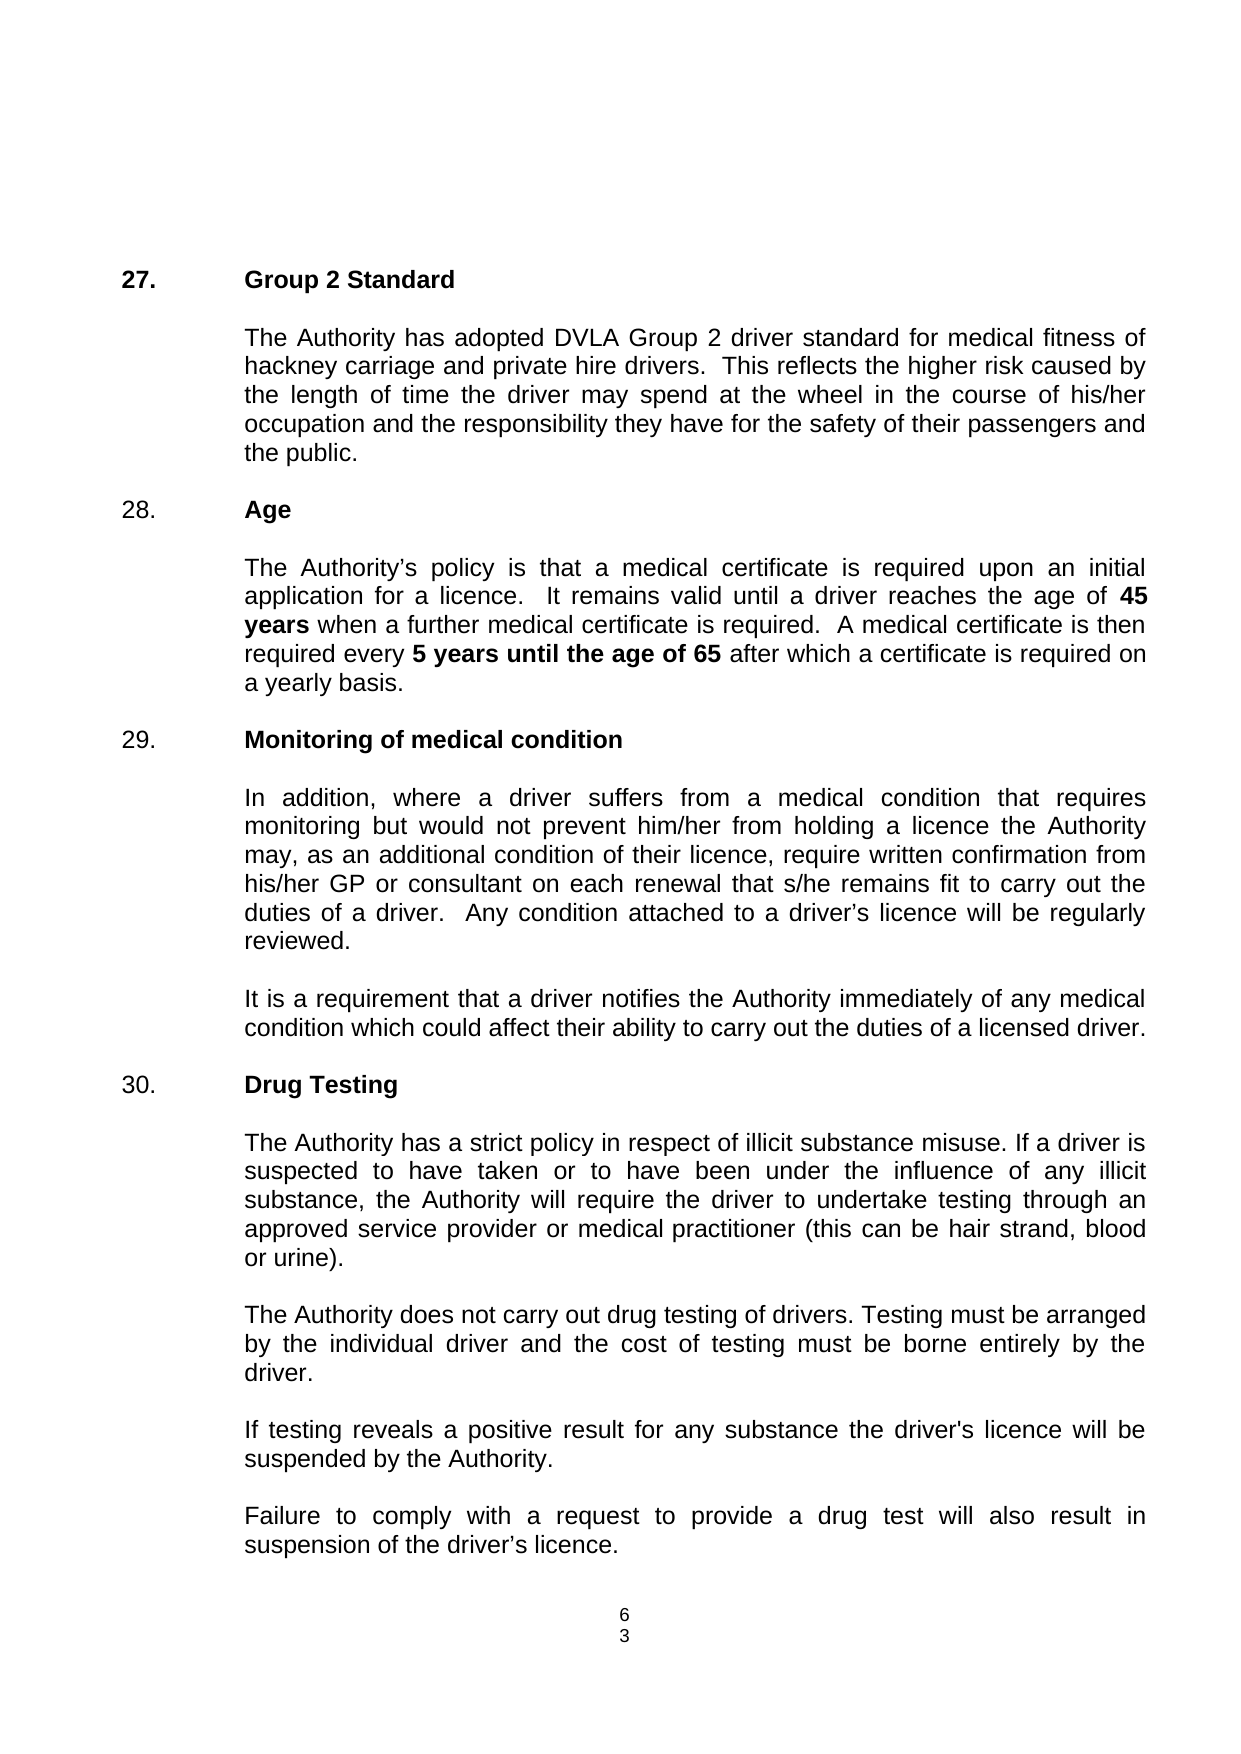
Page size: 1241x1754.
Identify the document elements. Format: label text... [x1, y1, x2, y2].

table_cell [1191, 265, 1241, 294]
table_cell 28. [110, 495, 233, 524]
table_cell [1159, 553, 1191, 696]
table_cell [233, 294, 1159, 322]
table_cell [1159, 466, 1191, 495]
table_cell [1159, 323, 1191, 466]
table_cell [110, 754, 233, 782]
table_cell [233, 524, 1159, 552]
table_cell [1191, 783, 1241, 1070]
table_cell [233, 466, 1159, 495]
table_cell [1159, 150, 1191, 265]
table_cell [1159, 783, 1191, 1070]
table_cell [1159, 1070, 1191, 1127]
table_cell [1191, 1070, 1241, 1127]
table_cell The Authority has adopted DVLA Group 2 driver standard for medical fitness of hackney carriage and private hire drivers. This reflects the higher risk caused by the length of time the driver may spend at the wheel in the course of his/her occupation and the responsibility they have for the safety of their passengers and the public. [233, 323, 1159, 466]
table_cell The Authority has a strict policy in respect of illicit substance misuse. If a driver is suspected to have taken or to have been under the influence of any illicit substance, the Authority will require the driver to undertake testing through an approved service provider or medical practitioner (this can be hair strand, blood or urine). The Authority does not carry out drug testing of drivers. Testing must be arranged by the individual driver and the cost of testing must be borne entirely by the driver. If testing reveals a positive result for any substance the driver's licence will be suspended by the Authority. Failure to comply with a request to provide a drug test will also result in suspension of the driver’s licence. [233, 1128, 1159, 1587]
table_cell [1159, 725, 1191, 754]
table_cell [1191, 466, 1241, 495]
table_cell Monitoring of medical condition [233, 725, 1159, 754]
table_cell [110, 524, 233, 552]
table_cell [110, 323, 233, 466]
table_cell [1159, 495, 1191, 524]
table_cell Age [233, 495, 1159, 524]
table_cell [1191, 323, 1241, 466]
table_cell [110, 696, 233, 725]
table_cell [1159, 754, 1191, 782]
table_cell [233, 150, 1159, 265]
table_cell 27. [110, 265, 233, 294]
table_cell [110, 1128, 233, 1587]
table_cell 30. [110, 1070, 233, 1127]
table_cell [110, 466, 233, 495]
table_cell Drug Testing [233, 1070, 1159, 1127]
table_cell [110, 783, 233, 1070]
table_cell 29. [110, 725, 233, 754]
table_cell [1159, 265, 1191, 294]
table_cell [1191, 725, 1241, 754]
table_cell In addition, where a driver suffers from a medical condition that requires monitoring but would not prevent him/her from holding a licence the Authority may, as an additional condition of their licence, require written confirmation from his/her GP or consultant on each renewal that s/he remains fit to carry out the duties of a driver. Any condition attached to a driver’s licence will be regularly reviewed. It is a requirement that a driver notifies the Authority immediately of any medical condition which could affect their ability to carry out the duties of a licensed driver. [233, 783, 1159, 1070]
table_cell [233, 696, 1159, 725]
table_cell [1159, 294, 1191, 322]
table_cell [1191, 553, 1241, 696]
table_cell Group 2 Standard [233, 265, 1159, 294]
table_cell The Authority’s policy is that a medical certificate is required upon an initial application for a licence. It remains valid until a driver reaches the age of 45 years when a further medical certificate is required. A medical certificate is then required every 5 years until the age of 65 after which a certificate is required on a yearly basis. [233, 553, 1159, 696]
table_cell [1191, 696, 1241, 725]
table_cell [1191, 1128, 1241, 1587]
table_cell [1191, 495, 1241, 524]
table_cell [1159, 696, 1191, 725]
table_cell [110, 150, 233, 265]
table_cell [1191, 754, 1241, 782]
table_cell [1191, 294, 1241, 322]
table_cell [1159, 1128, 1191, 1587]
table_cell [1191, 524, 1241, 552]
table_cell [110, 553, 233, 696]
table_cell [1191, 150, 1241, 265]
table_cell [110, 294, 233, 322]
table_cell [1159, 524, 1191, 552]
table_cell [233, 754, 1159, 782]
